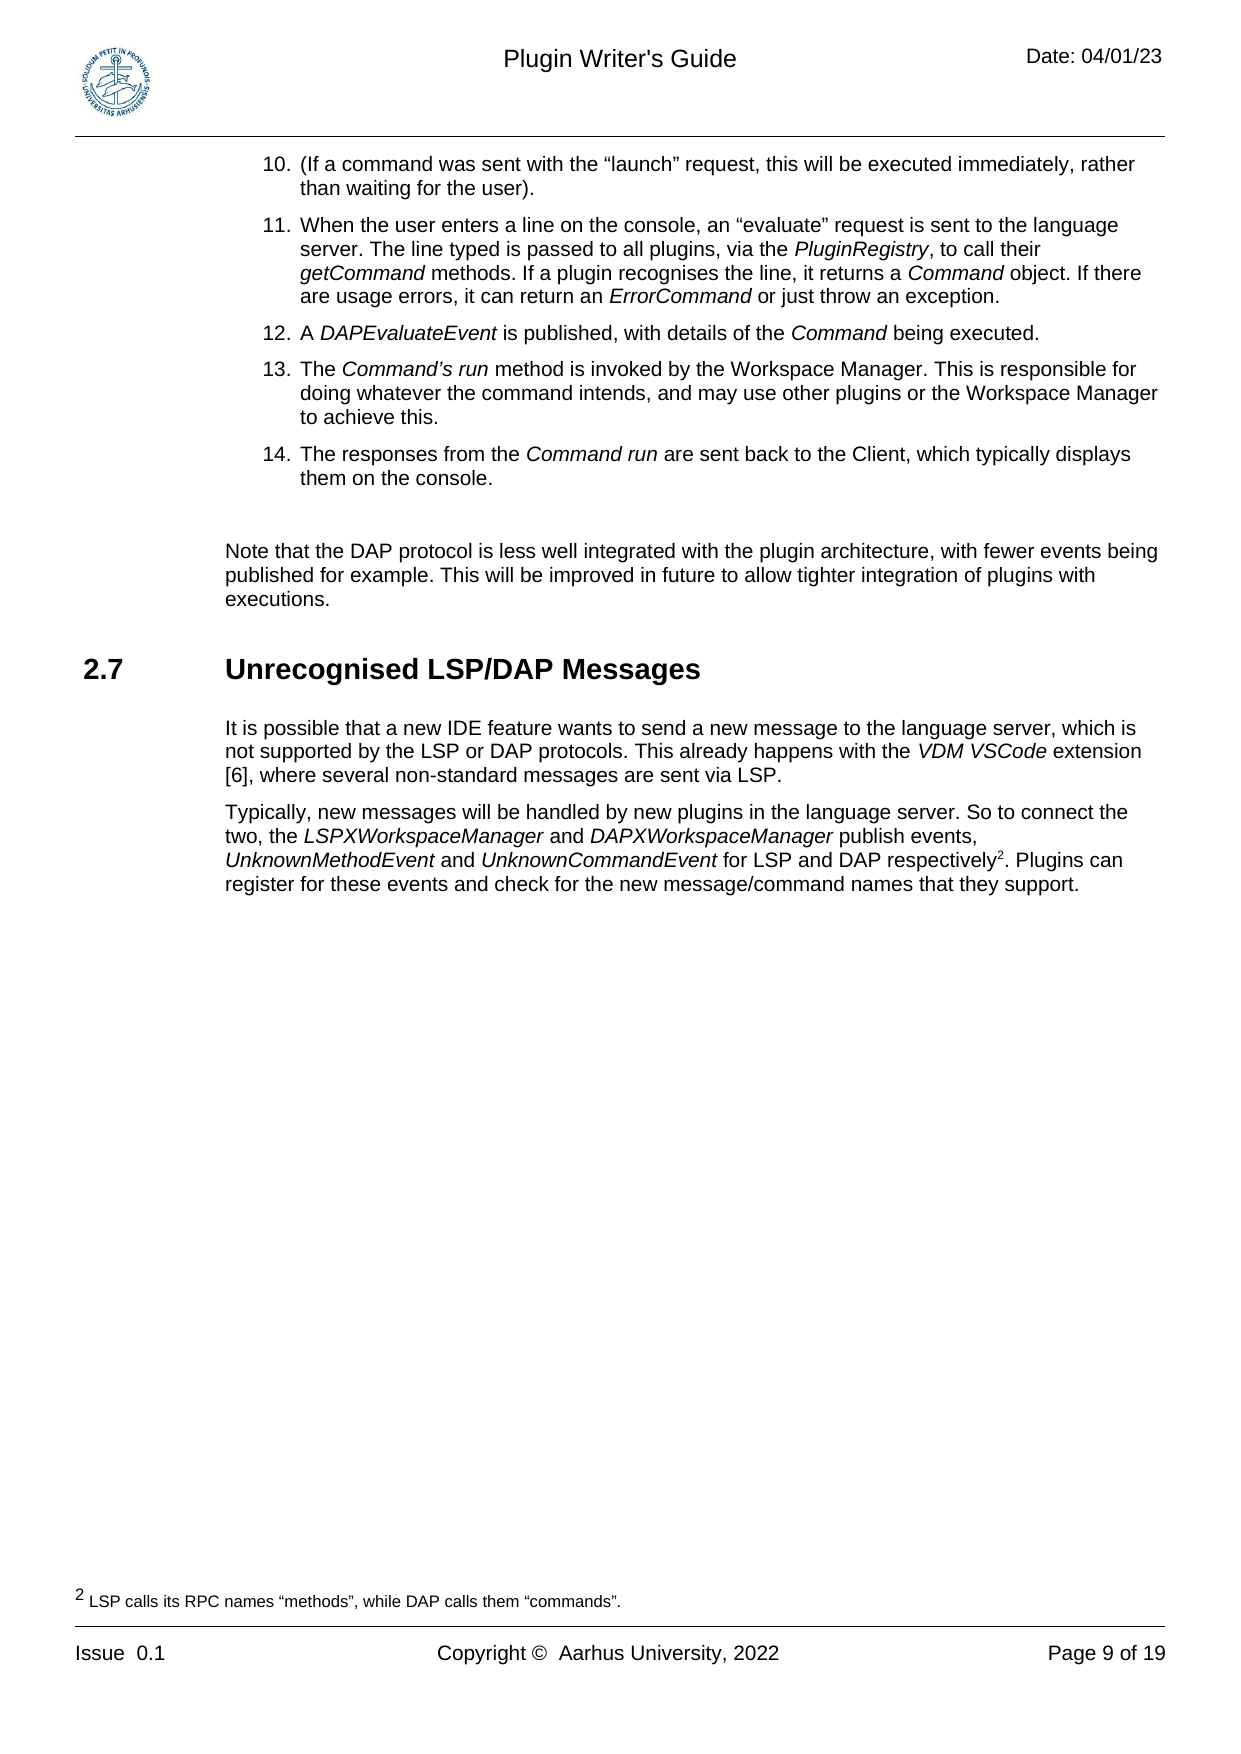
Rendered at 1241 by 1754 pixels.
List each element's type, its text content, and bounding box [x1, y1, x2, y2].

list The responses from the Command run are sent back to the Client, which typically displays them on the console. [262, 442, 1165, 490]
text Typically, new messages will be handled by new plugins in the language server. So to connect the two, the LSPXWorkspaceManager and DAPXWorkspaceManager publish events, UnknownMethodEvent and UnknownCommandEvent for LSP and DAP respectively. Plugins can register for these events and check for the new message/command names that they support. [225, 800, 1165, 896]
text It is possible that a new IDE feature wants to send a new message to the language server, which is not supported by the LSP or DAP protocols. This already happens with the VDM VSCode extension [6], where several non-standard messages are sent via LSP. [225, 716, 1165, 788]
list When the user enters a line on the console, an “evaluate” request is sent to the language server. The line typed is passed to all plugins, via the PluginRegistry, to call their getCommand methods. If a plugin recognises the line, it returns a Command object. If there are usage errors, it can return an ErrorCommand or just throw an exception. [262, 213, 1165, 309]
text LSP calls its RPC names “methods”, while DAP calls them “commands”. [75, 1592, 1165, 1611]
list The Command’s run method is invoked by the Workspace Manager. This is responsible for doing whatever the command intends, and may use other plugins or the Workspace Manager to achieve this. [262, 358, 1165, 429]
subtitle Unrecognised LSP/DAP Messages [75, 653, 1165, 686]
list A DAPEvaluateEvent is published, with details of the Command being executed. [262, 321, 1165, 345]
list (If a command was sent with the “launch” request, this will be executed immediately, rather than waiting for the user). [262, 152, 1165, 200]
picture [78, 44, 153, 120]
text Note that the DAP protocol is less well integrated with the plugin architecture, with fewer events being published for example. This will be improved in future to allow tighter integration of plugins with executions. [225, 539, 1165, 611]
